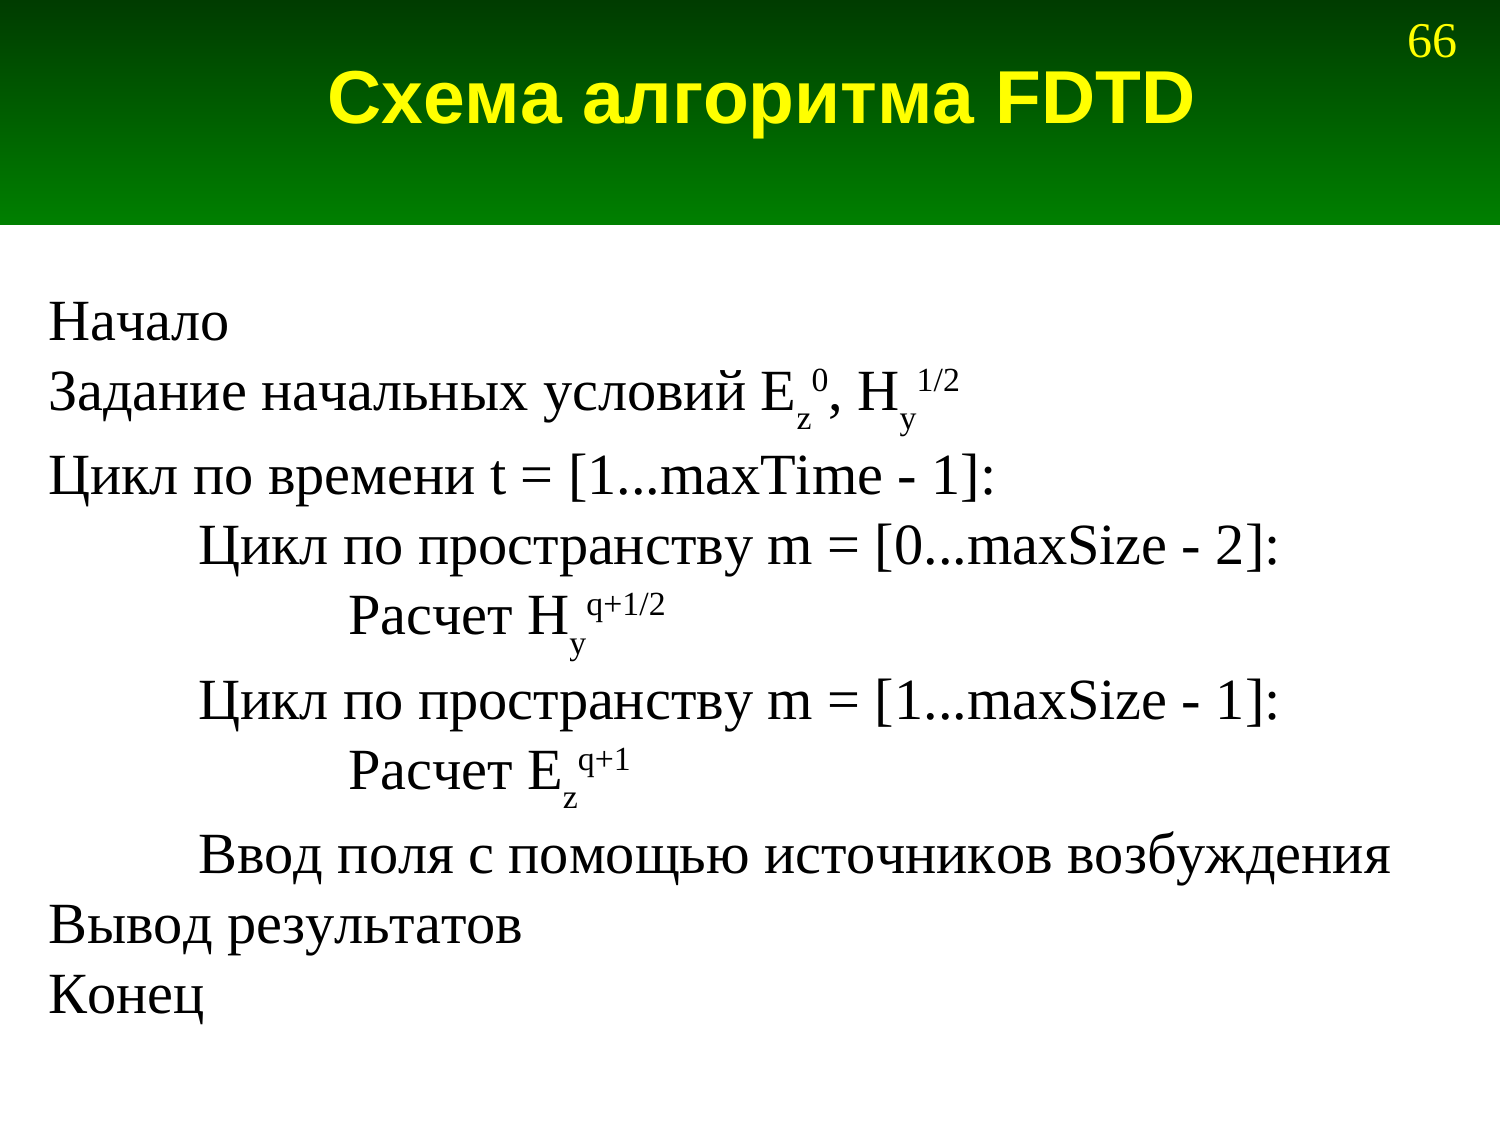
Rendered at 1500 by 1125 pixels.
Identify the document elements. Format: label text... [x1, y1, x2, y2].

title Схема алгоритма FDTD [123, 0, 1399, 188]
text_box Начало Задание начальных условий Ez0, Hy1/2 Цикл по времени t = [1...maxTime - 1]: Цикл по пространству m = [0...maxSize - 2]: Расчет Hyq+1/2 Цикл по пространству m = [1...maxSize - 1]: Расчет Ezq+1 Ввод поля с помощью источников возбуждения Вывод результатов Конец [33, 274, 1422, 1033]
